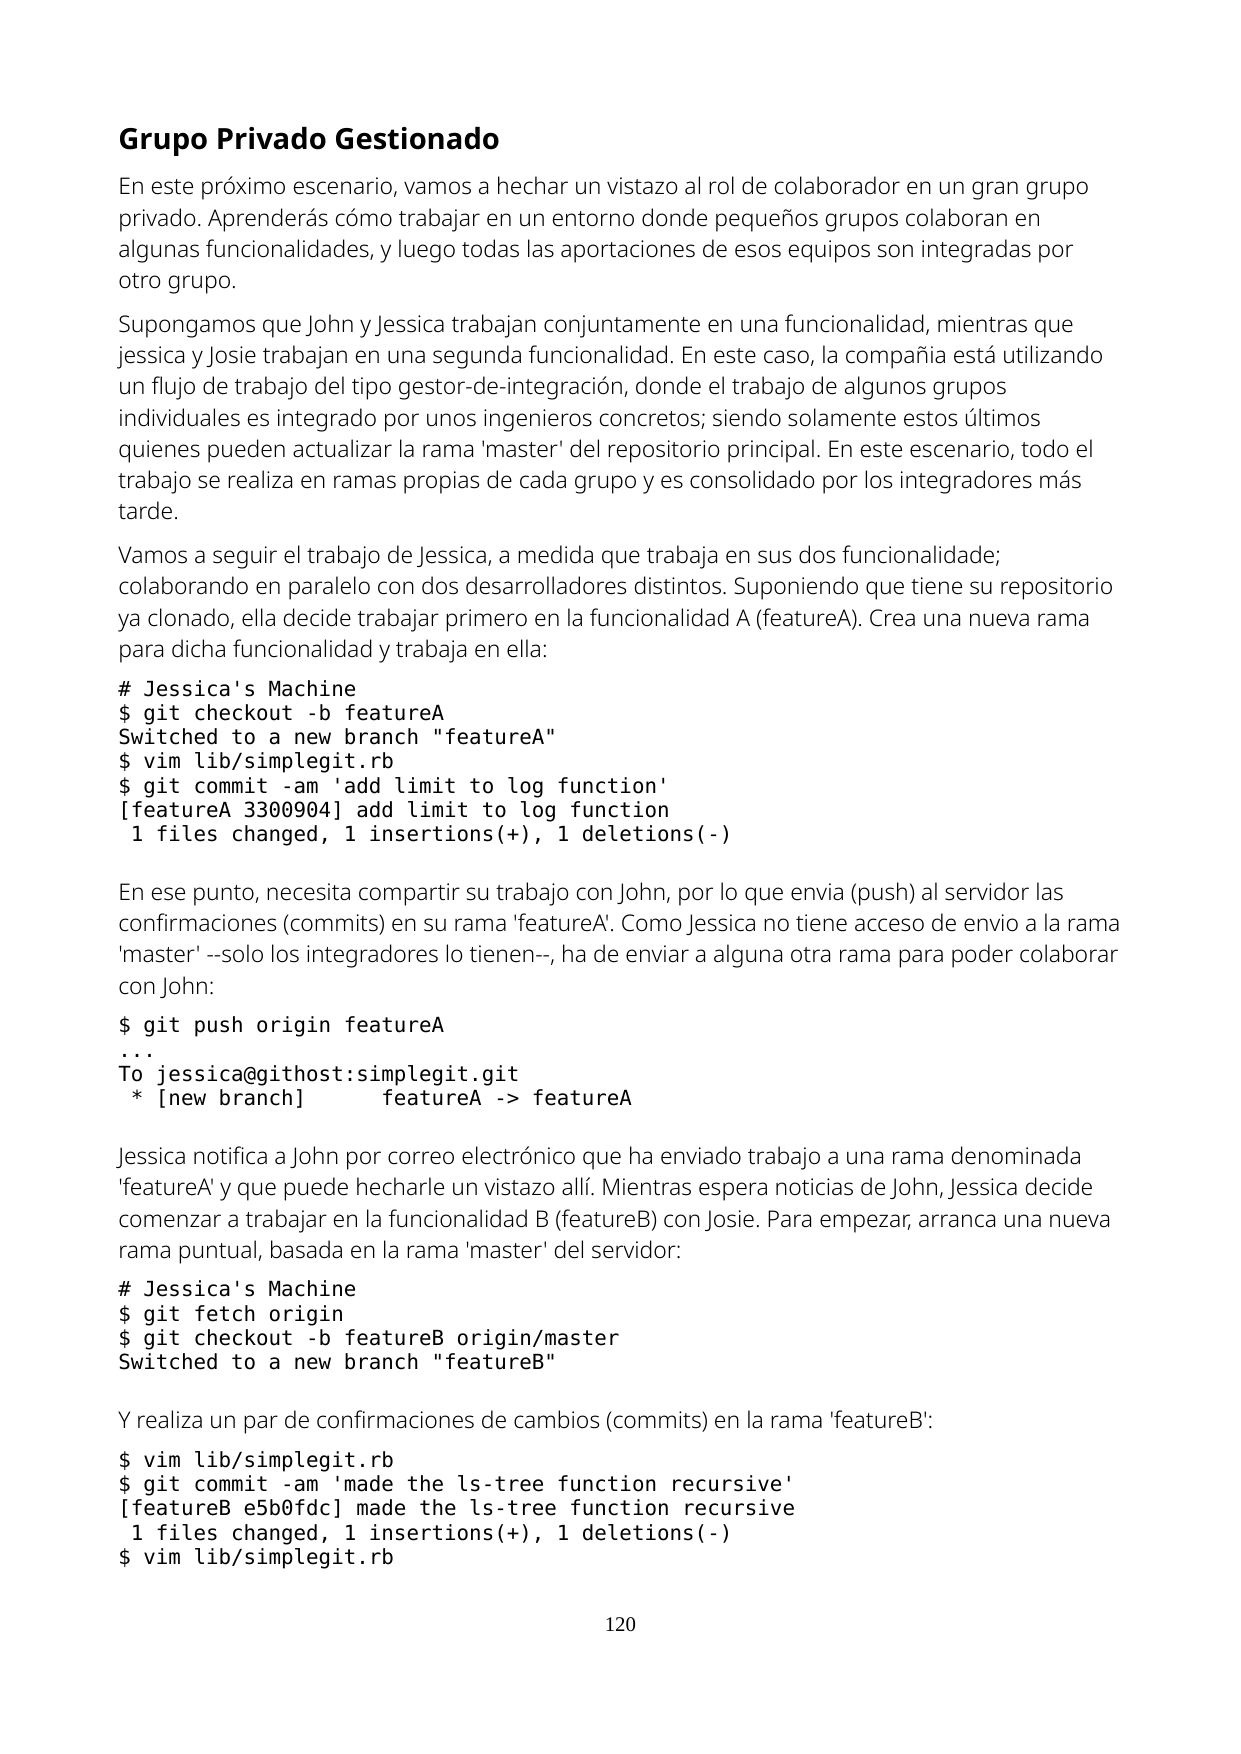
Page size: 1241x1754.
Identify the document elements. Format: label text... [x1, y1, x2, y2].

text Vamos a seguir el trabajo de Jessica, a medida que trabaja en sus dos funcionalidade; colaborando en paralelo con dos desarrolladores distintos. Suponiendo que tiene su repositorio ya clonado, ella decide trabajar primero en la funcionalidad A (featureA). Crea una nueva rama para dicha funcionalidad y trabaja en ella: [118, 539, 1122, 664]
subtitle Grupo Privado Gestionado [118, 118, 1122, 158]
text $ git checkout -b featureA [118, 701, 1122, 725]
text $ vim lib/simplegit.rb [118, 1545, 1122, 1569]
text To jessica@githost:simplegit.git [118, 1062, 1122, 1086]
text $ git commit -am 'add limit to log function' [118, 774, 1122, 798]
text $ git checkout -b featureB origin/master [118, 1326, 1122, 1350]
text 1 files changed, 1 insertions(+), 1 deletions(-) [118, 822, 1122, 846]
text # Jessica's Machine [118, 1277, 1122, 1302]
text $ git commit -am 'made the ls-tree function recursive' [118, 1472, 1122, 1496]
text Supongamos que John y Jessica trabajan conjuntamente en una funcionalidad, mientras que jessica y Josie trabajan en una segunda funcionalidad. En este caso, la compañia está utilizando un flujo de trabajo del tipo gestor-de-integración, donde el trabajo de algunos grupos individuales es integrado por unos ingenieros concretos; siendo solamente estos últimos quienes pueden actualizar la rama 'master' del repositorio principal. En este escenario, todo el trabajo se realiza en ramas propias de cada grupo y es consolidado por los integradores más tarde. [118, 308, 1122, 527]
text * [new branch] featureA -> featureA [118, 1086, 1122, 1111]
text ... [118, 1038, 1122, 1062]
text 1 files changed, 1 insertions(+), 1 deletions(-) [118, 1521, 1122, 1545]
text [featureA 3300904] add limit to log function [118, 798, 1122, 822]
text En este próximo escenario, vamos a hechar un vistazo al rol de colaborador en un gran grupo privado. Aprenderás cómo trabajar en un entorno donde pequeños grupos colaboran en algunas funcionalidades, y luego todas las aportaciones de esos equipos son integradas por otro grupo. [118, 170, 1122, 295]
text Switched to a new branch "featureA" [118, 725, 1122, 749]
text $ vim lib/simplegit.rb [118, 1448, 1122, 1472]
text Switched to a new branch "featureB" [118, 1350, 1122, 1374]
text En ese punto, necesita compartir su trabajo con John, por lo que envia (push) al servidor las confirmaciones (commits) en su rama 'featureA'. Como Jessica no tiene acceso de envio a la rama 'master' --solo los integradores lo tienen--, ha de enviar a alguna otra rama para poder colaborar con John: [118, 876, 1122, 1001]
text $ git push origin featureA [118, 1013, 1122, 1038]
text Y realiza un par de confirmaciones de cambios (commits) en la rama 'featureB': [118, 1404, 1122, 1435]
text Jessica notifica a John por correo electrónico que ha enviado trabajo a una rama denominada 'featureA' y que puede hecharle un vistazo allí. Mientras espera noticias de John, Jessica decide comenzar a trabajar en la funcionalidad B (featureB) con Josie. Para empezar, arranca una nueva rama puntual, basada en la rama 'master' del servidor: [118, 1140, 1122, 1265]
text $ vim lib/simplegit.rb [118, 749, 1122, 774]
text [featureB e5b0fdc] made the ls-tree function recursive [118, 1496, 1122, 1521]
text # Jessica's Machine [118, 677, 1122, 701]
text $ git fetch origin [118, 1302, 1122, 1326]
